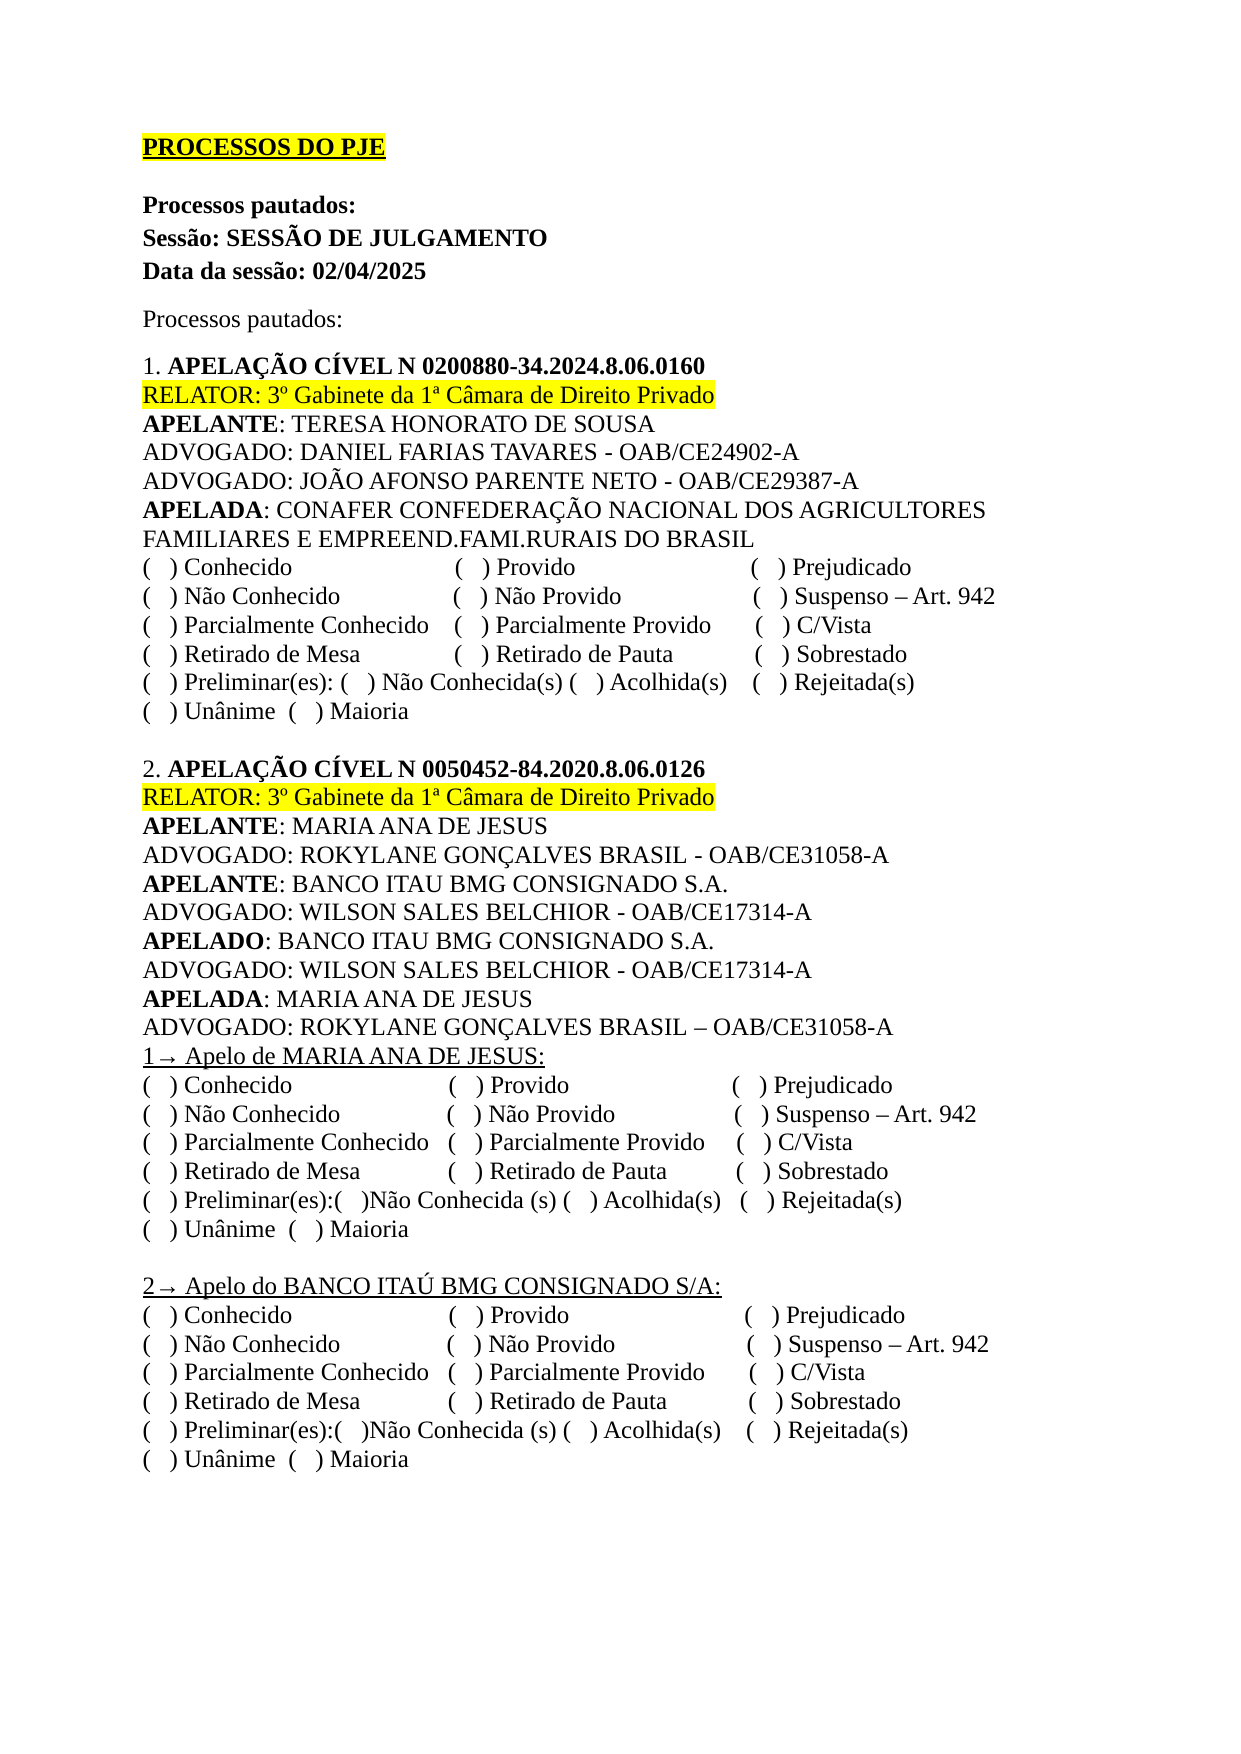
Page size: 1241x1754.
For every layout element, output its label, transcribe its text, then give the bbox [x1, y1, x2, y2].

text Processos pautados: [142, 304, 1141, 332]
text ( ) Não Conhecido ( ) Não Provido ( ) Suspenso – Art. 942 [142, 1099, 1141, 1127]
text 2→ Apelo do BANCO ITAÚ BMG CONSIGNADO S/A: [142, 1271, 1141, 1300]
text ( ) Retirado de Mesa ( ) Retirado de Pauta ( ) Sobrestado [142, 1156, 1141, 1185]
text Sessão: SESSÃO DE JULGAMENTO [142, 223, 1141, 252]
text ( ) Parcialmente Conhecido ( ) Parcialmente Provido ( ) C/Vista [142, 1127, 1141, 1156]
text ( ) Unânime ( ) Maioria [142, 696, 1141, 725]
text ( ) Não Conhecido ( ) Não Provido ( ) Suspenso – Art. 942 [142, 581, 1141, 610]
text ( ) Unânime ( ) Maioria [142, 1444, 1141, 1472]
text ( ) Preliminar(es):( )Não Conhecida (s) ( ) Acolhida(s) ( ) Rejeitada(s) [142, 1185, 1141, 1214]
text 1. APELAÇÃO CÍVEL N 0200880-34.2024.8.06.0160 RELATOR: 3º Gabinete da 1ª Câmara de Direito Privado APELANTE: TERESA HONORATO DE SOUSA ADVOGADO: DANIEL FARIAS TAVARES - OAB/CE24902-A ADVOGADO: JOÃO AFONSO PARENTE NETO - OAB/CE29387-A APELADA: CONAFER CONFEDERAÇÃO NACIONAL DOS AGRICULTORES FAMILIARES E EMPREEND.FAMI.RURAIS DO BRASIL ( ) Conhecido ( ) Provido ( ) Prejudicado [142, 351, 1141, 581]
text ( ) Unânime ( ) Maioria [142, 1214, 1141, 1242]
text 2. APELAÇÃO CÍVEL N 0050452-84.2020.8.06.0126 RELATOR: 3º Gabinete da 1ª Câmara de Direito Privado APELANTE: MARIA ANA DE JESUS ADVOGADO: ROKYLANE GONÇALVES BRASIL - OAB/CE31058-A APELANTE: BANCO ITAU BMG CONSIGNADO S.A. ADVOGADO: WILSON SALES BELCHIOR - OAB/CE17314-A APELADO: BANCO ITAU BMG CONSIGNADO S.A. ADVOGADO: WILSON SALES BELCHIOR - OAB/CE17314-A APELADA: MARIA ANA DE JESUS ADVOGADO: ROKYLANE GONÇALVES BRASIL – OAB/CE31058-A [142, 754, 1141, 1041]
text ( ) Conhecido ( ) Provido ( ) Prejudicado [142, 1070, 1141, 1099]
text ( ) Preliminar(es):( )Não Conhecida (s) ( ) Acolhida(s) ( ) Rejeitada(s) [142, 1415, 1141, 1444]
text ( ) Preliminar(es): ( ) Não Conhecida(s) ( ) Acolhida(s) ( ) Rejeitada(s) [142, 667, 1141, 696]
text ( ) Retirado de Mesa ( ) Retirado de Pauta ( ) Sobrestado [142, 1386, 1141, 1415]
text ( ) Parcialmente Conhecido ( ) Parcialmente Provido ( ) C/Vista [142, 610, 1141, 639]
text ( ) Não Conhecido ( ) Não Provido ( ) Suspenso – Art. 942 [142, 1329, 1141, 1357]
text Data da sessão: 02/04/2025 [142, 256, 1141, 285]
text PROCESSOS DO PJE [142, 132, 1141, 161]
text ( ) Retirado de Mesa ( ) Retirado de Pauta ( ) Sobrestado [142, 639, 1141, 667]
text ( ) Conhecido ( ) Provido ( ) Prejudicado [142, 1300, 1141, 1329]
text Processos pautados: [142, 190, 1141, 219]
text ( ) Parcialmente Conhecido ( ) Parcialmente Provido ( ) C/Vista [142, 1357, 1141, 1386]
text 1→ Apelo de MARIA ANA DE JESUS: [142, 1041, 1141, 1070]
